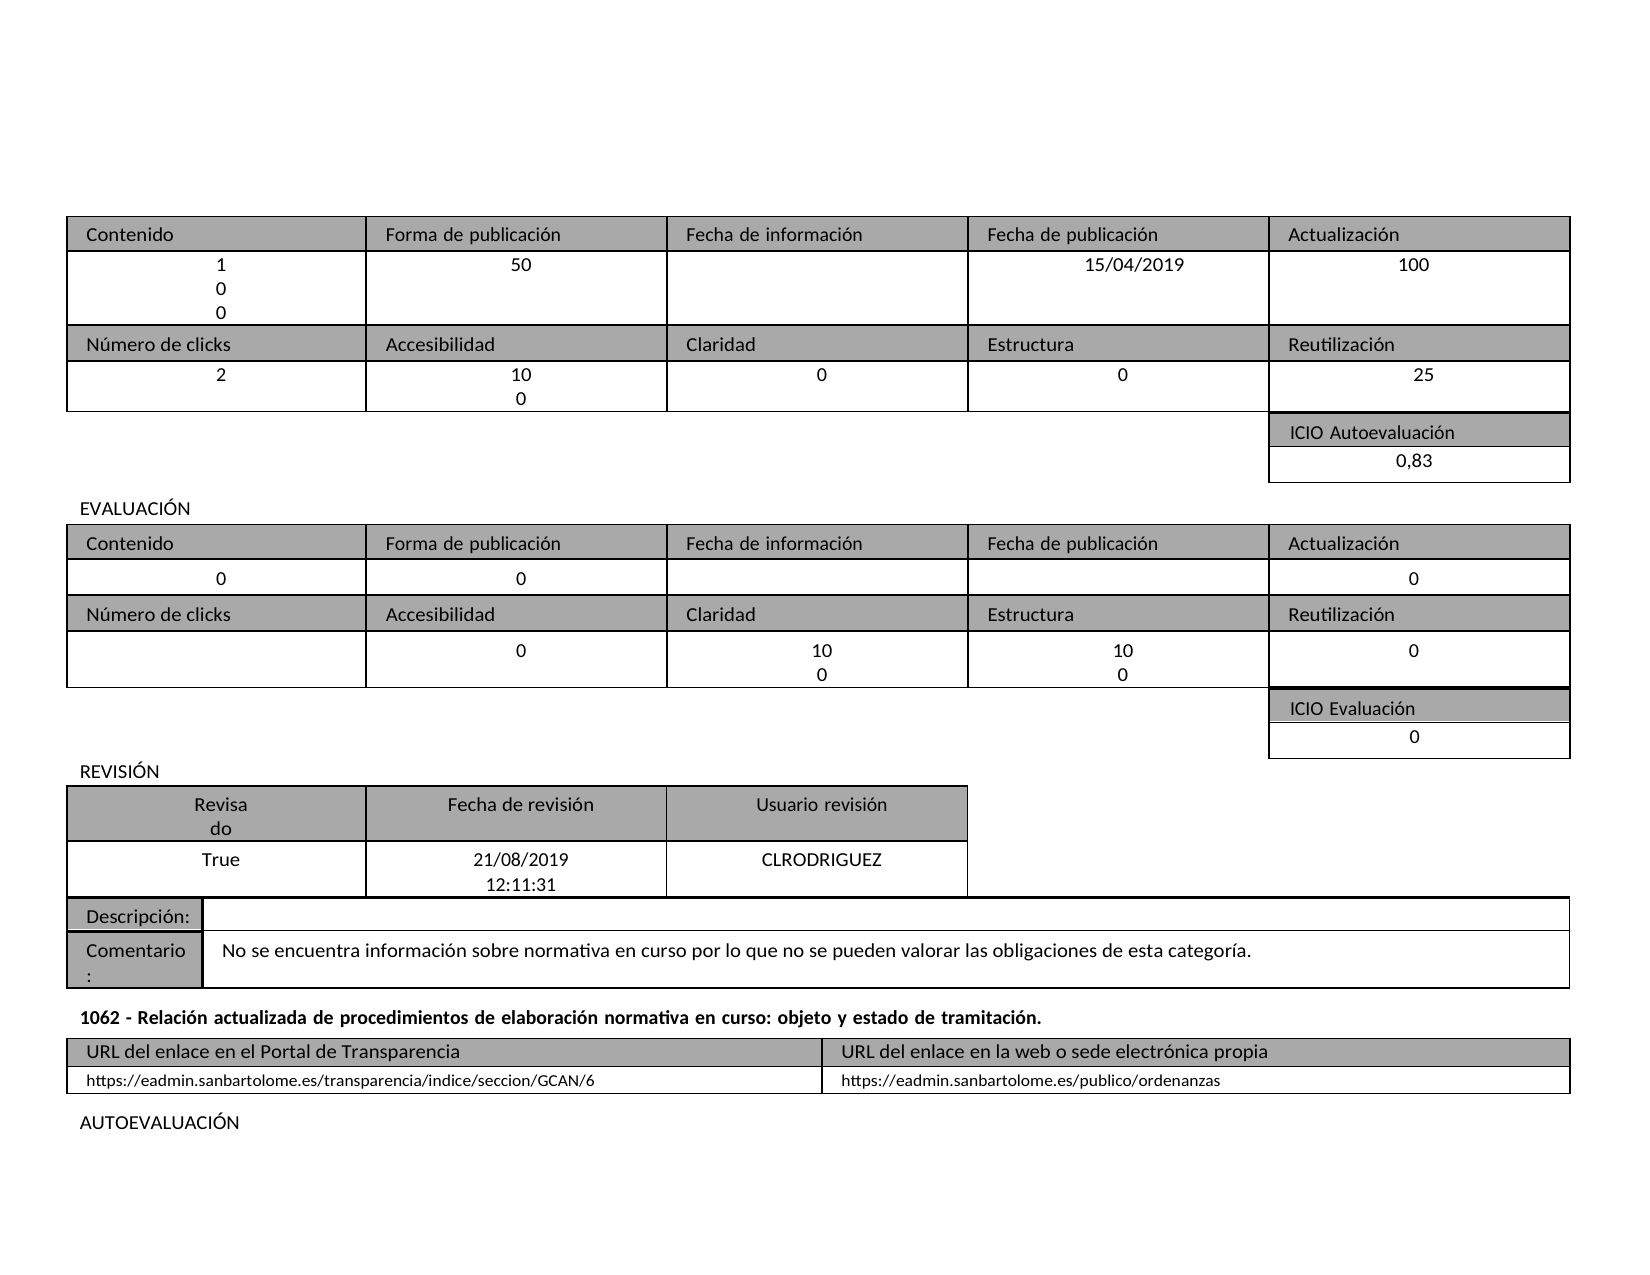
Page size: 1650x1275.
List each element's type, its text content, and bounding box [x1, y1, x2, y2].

table_cell 100 [668, 632, 967, 686]
table_cell ICIO Autoevaluación [1270, 414, 1569, 446]
table_cell Accesibilidad [367, 326, 666, 360]
table_header Contenido [68, 525, 365, 558]
table_cell 0 [1270, 723, 1569, 757]
table_header Fecha de revisión [367, 787, 666, 840]
table_cell 0 [1270, 560, 1569, 594]
table_cell Accesibilidad [367, 596, 666, 630]
table_header Forma de publicación [367, 525, 666, 558]
table_cell Claridad [668, 326, 967, 360]
table_cell [668, 252, 967, 324]
table_cell 100 [68, 252, 365, 324]
table_cell Número de clicks [68, 326, 365, 360]
table_cell [67, 412, 1268, 482]
table_header Contenido [68, 217, 365, 250]
table_header Fecha de publicación [969, 217, 1268, 250]
table_cell No se encuentra información sobre normativa en curso por lo que no se pueden valorar las obligaciones de esta categoría. [204, 931, 1569, 987]
table_header Usuario revisión [667, 787, 967, 840]
table_cell [668, 560, 967, 594]
table_cell ICIO Evaluación [1270, 690, 1569, 721]
table_header Actualización [1270, 217, 1569, 250]
table_cell 2 [68, 362, 365, 411]
table_cell https://eadmin.sanbartolome.es/publico/ordenanzas [823, 1067, 1569, 1092]
table_cell 100 [969, 632, 1268, 686]
table_cell Reutilización [1270, 326, 1569, 360]
text EVALUACIÓN [79, 496, 1594, 520]
table_cell Descripción: [68, 899, 201, 929]
text REVISIÓN [79, 759, 1594, 783]
table_cell 21/08/2019 12:11:31 [367, 842, 666, 896]
table_header Fecha de información [668, 525, 967, 558]
table_cell 15/04/2019 [969, 252, 1268, 324]
table_cell Estructura [969, 596, 1268, 630]
table_cell True [68, 842, 365, 896]
table_cell 25 [1270, 362, 1569, 411]
table_cell 0 [1270, 632, 1569, 686]
table_cell Número de clicks [68, 596, 365, 630]
table_header Forma de publicación [367, 217, 666, 250]
table_cell [68, 632, 365, 686]
table_cell 0 [68, 560, 365, 594]
table_cell Claridad [668, 596, 967, 630]
table_header URL del enlace en el Portal de Transparencia [68, 1039, 821, 1066]
text 1062 - Relación actualizada de procedimientos de elaboración normativa en curso: objeto y estado de tramitación. [79, 1005, 1594, 1029]
table_header Revisado [68, 787, 365, 840]
table_cell 0 [367, 632, 666, 686]
table_cell 50 [367, 252, 666, 324]
table_cell [67, 688, 1268, 757]
table_cell Comentario: [68, 933, 201, 987]
table_header Fecha de publicación [969, 525, 1268, 558]
table_cell CLRODRIGUEZ [667, 842, 967, 896]
table_header Actualización [1270, 525, 1569, 558]
table_cell 100 [1270, 252, 1569, 324]
table_cell 0 [668, 362, 967, 411]
table_cell 0 [969, 362, 1268, 411]
table_header Fecha de información [668, 217, 967, 250]
table_header URL del enlace en la web o sede electrónica propia [823, 1039, 1569, 1066]
table_cell https://eadmin.sanbartolome.es/transparencia/indice/seccion/GCAN/6 [68, 1067, 821, 1092]
table_cell 0 [367, 560, 666, 594]
table_cell [969, 560, 1268, 594]
table_cell [204, 899, 1569, 929]
table_cell 0,83 [1270, 447, 1569, 482]
table_cell 100 [367, 362, 666, 411]
table_cell Reutilización [1270, 596, 1569, 630]
text AUTOEVALUACIÓN [79, 1110, 1594, 1134]
table_cell Estructura [969, 326, 1268, 360]
table_header [968, 785, 1569, 896]
